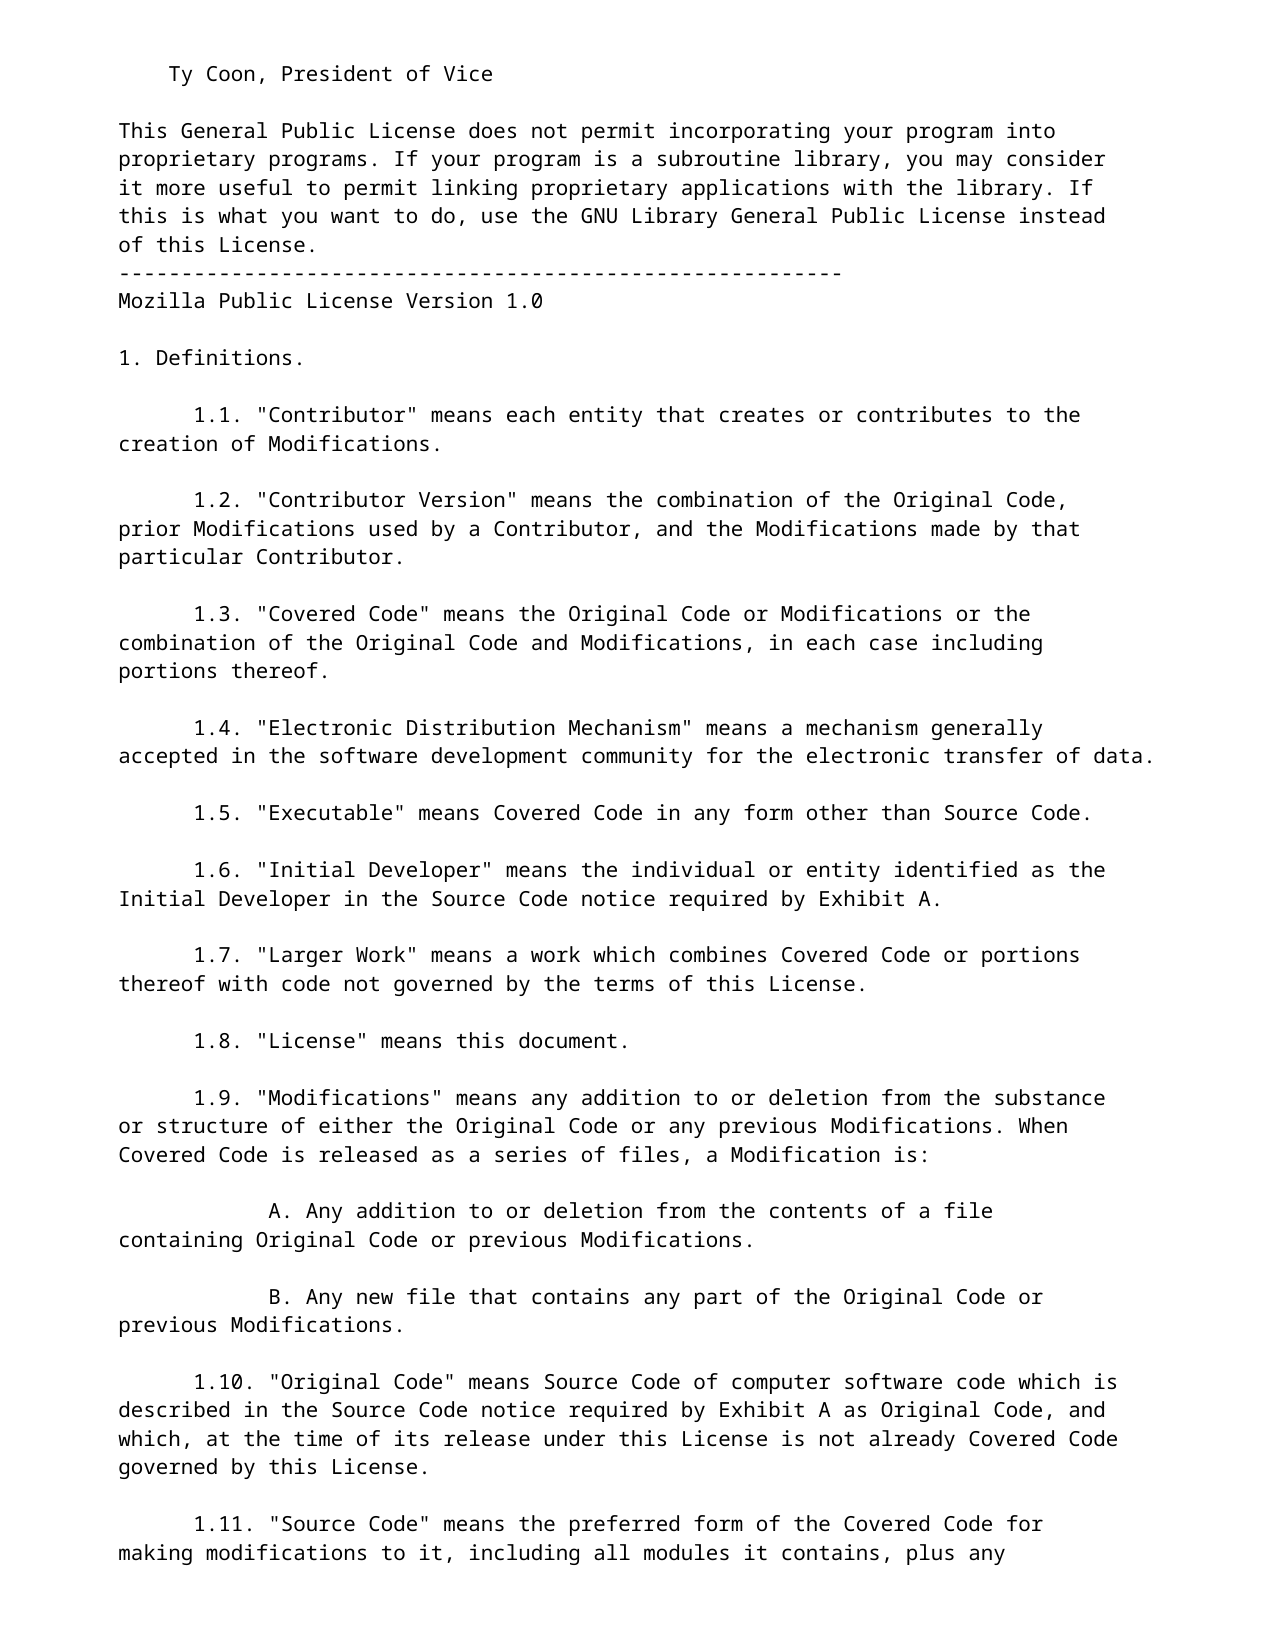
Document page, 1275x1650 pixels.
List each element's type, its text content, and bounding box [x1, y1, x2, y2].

text 1.1. "Contributor" means each entity that creates or contributes to the [118, 400, 1216, 429]
text proprietary programs. If your program is a subroutine library, you may consider [118, 144, 1216, 173]
text ---------------------------------------------------------- [118, 258, 1216, 287]
text B. Any new file that contains any part of the Original Code or [118, 1282, 1216, 1310]
text This General Public License does not permit incorporating your program into [118, 116, 1216, 144]
text combination of the Original Code and Modifications, in each case including [118, 628, 1216, 656]
text or structure of either the Original Code or any previous Modifications. When [118, 1111, 1216, 1140]
text prior Modifications used by a Contributor, and the Modifications made by that [118, 514, 1216, 542]
text which, at the time of its release under this License is not already Covered Code [118, 1424, 1216, 1452]
text 1.4. "Electronic Distribution Mechanism" means a mechanism generally [118, 713, 1216, 742]
text 1. Definitions. [118, 343, 1216, 372]
text A. Any addition to or deletion from the contents of a file [118, 1197, 1216, 1225]
text portions thereof. [118, 656, 1216, 685]
text Ty Coon, President of Vice [118, 59, 1216, 87]
text described in the Source Code notice required by Exhibit A as Original Code, and [118, 1396, 1216, 1424]
text 1.3. "Covered Code" means the Original Code or Modifications or the [118, 599, 1216, 628]
text Mozilla Public License Version 1.0 [118, 287, 1216, 315]
text thereof with code not governed by the terms of this License. [118, 969, 1216, 997]
text governed by this License. [118, 1452, 1216, 1481]
text containing Original Code or previous Modifications. [118, 1225, 1216, 1253]
text 1.7. "Larger Work" means a work which combines Covered Code or portions [118, 941, 1216, 969]
text 1.5. "Executable" means Covered Code in any form other than Source Code. [118, 798, 1216, 827]
text particular Contributor. [118, 542, 1216, 571]
text 1.6. "Initial Developer" means the individual or entity identified as the [118, 855, 1216, 884]
text 1.10. "Original Code" means Source Code of computer software code which is [118, 1367, 1216, 1396]
text 1.11. "Source Code" means the preferred form of the Covered Code for [118, 1509, 1216, 1538]
text Covered Code is released as a series of files, a Modification is: [118, 1140, 1216, 1168]
text 1.2. "Contributor Version" means the combination of the Original Code, [118, 486, 1216, 514]
text 1.8. "License" means this document. [118, 1026, 1216, 1054]
text it more useful to permit linking proprietary applications with the library. If [118, 173, 1216, 201]
text creation of Modifications. [118, 429, 1216, 457]
text Initial Developer in the Source Code notice required by Exhibit A. [118, 884, 1216, 912]
text 1.9. "Modifications" means any addition to or deletion from the substance [118, 1083, 1216, 1111]
text previous Modifications. [118, 1310, 1216, 1339]
text making modifications to it, including all modules it contains, plus any [118, 1538, 1216, 1566]
text of this License. [118, 230, 1216, 258]
text accepted in the software development community for the electronic transfer of data. [118, 742, 1216, 770]
text this is what you want to do, use the GNU Library General Public License instead [118, 201, 1216, 230]
